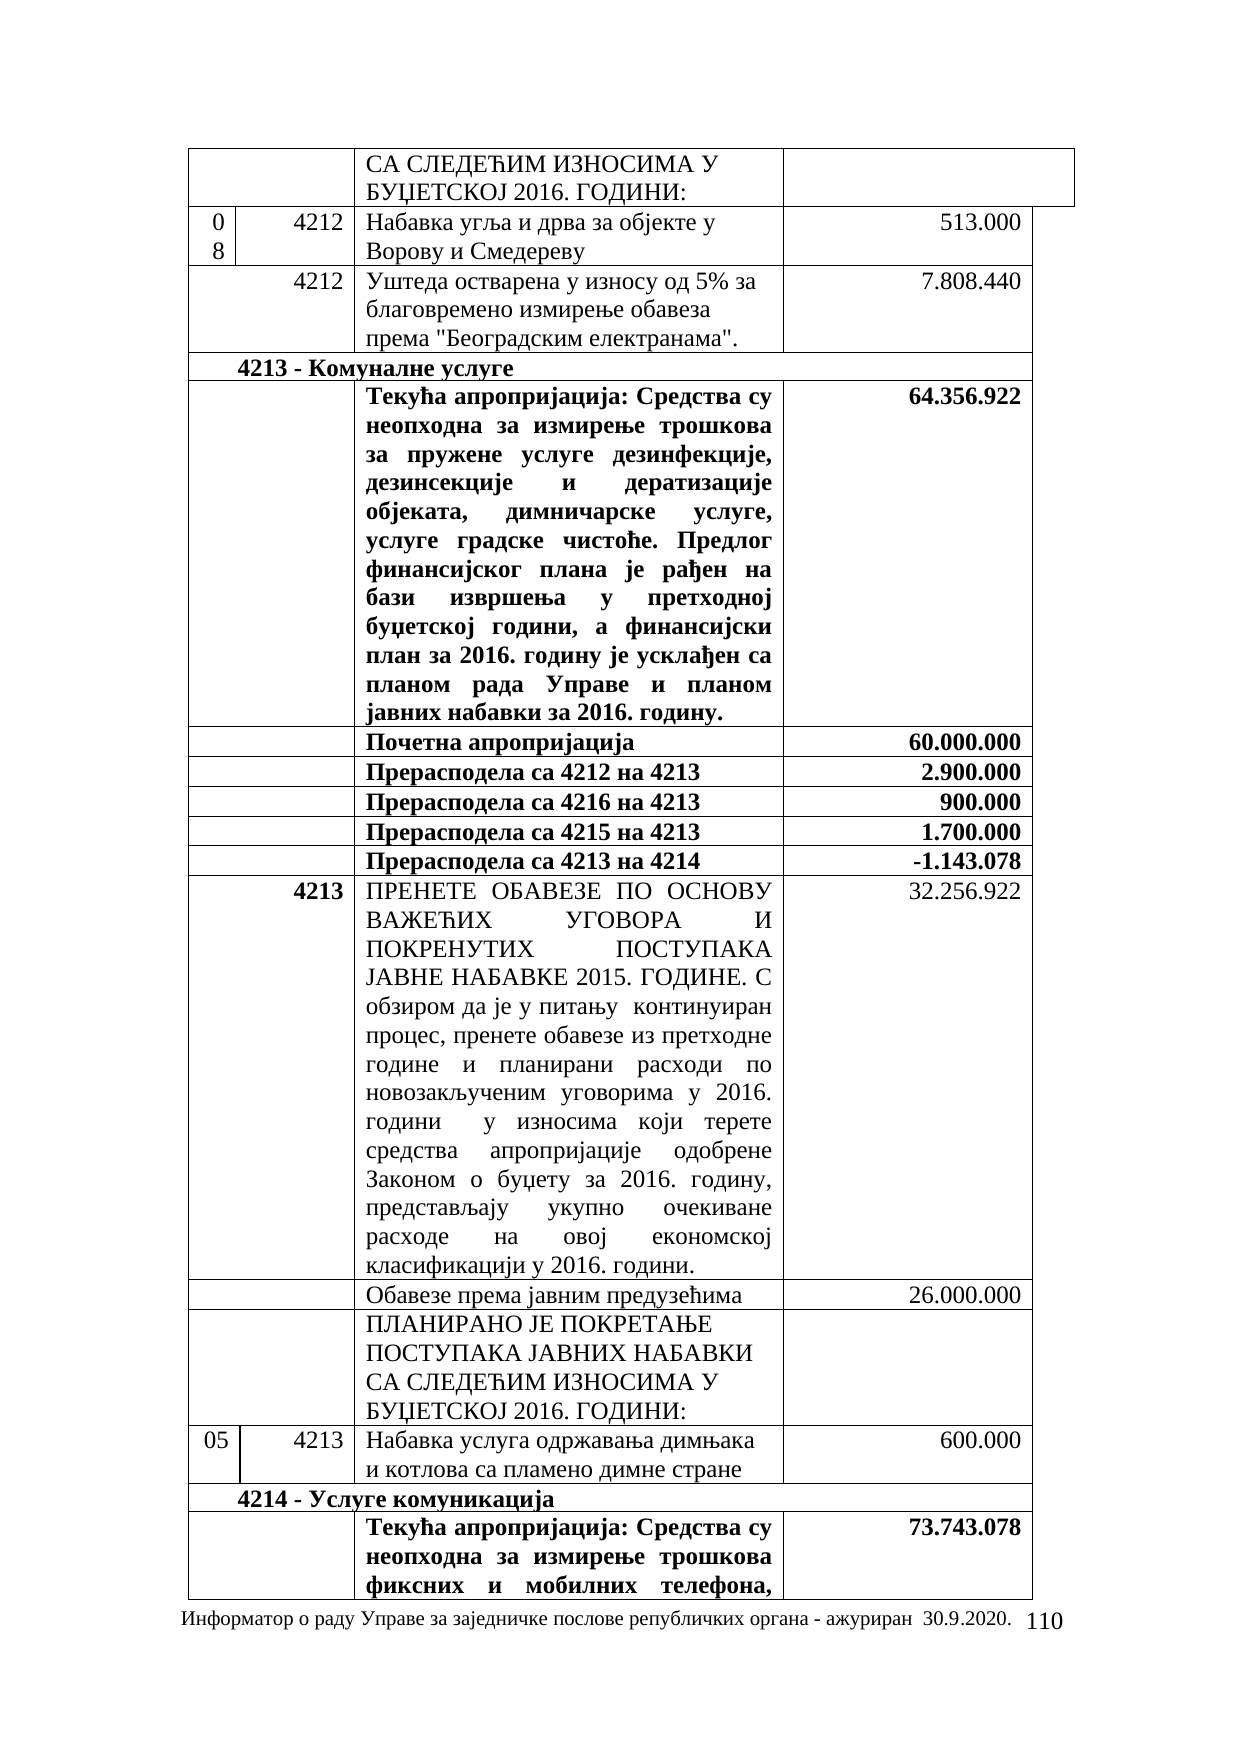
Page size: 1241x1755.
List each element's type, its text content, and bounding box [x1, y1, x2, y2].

table_cell [1033, 1511, 1074, 1598]
table_cell [1033, 1279, 1074, 1308]
table_cell Набавка угља и дрва за објекте у Ворову и Смедереву [355, 207, 783, 265]
table_cell [189, 817, 354, 845]
table_cell Обавезе према јавним предузећима [355, 1280, 783, 1308]
table_cell 4214 - Услуге комуникација [189, 1484, 1032, 1511]
table_cell [784, 149, 1074, 206]
table_cell Набавка услуга одржавања димњака и котлова са пламено димне стране [355, 1426, 783, 1483]
table_cell 64.356.922 [784, 381, 1032, 726]
table_cell 4212 [236, 207, 354, 265]
table_cell [1033, 1425, 1074, 1483]
table_cell [784, 1310, 1032, 1424]
table_cell Прерасподела са 4215 на 4213 [355, 817, 783, 845]
table_cell ПРЕНЕТЕ ОБАВЕЗЕ ПО ОСНОВУ ВАЖЕЋИХ УГОВОРА И ПОКРЕНУТИХ ПОСТУПАКА ЈАВНЕ НАБАВКЕ 2015. ГОДИНЕ. С обзиром да је у питању континуиран процес, пренете обавезе из претходне године и планирани расходи по новозакљученим уговорима у 2016. години у износима који терете средства апропријације одобрене Законом о буџету за 2016. годину, представљају укупно очекиване расходе на овој економској класификацији у 2016. години. [355, 876, 783, 1279]
table_cell [1033, 352, 1074, 380]
table_cell 08 [189, 207, 235, 265]
table_cell 4213 - Комуналне услуге [189, 353, 1032, 380]
table_cell [189, 149, 354, 206]
table_cell Уштеда остваренa у износу од 5% за благовремено измирење обавеза према "Београдским електранама". [355, 266, 783, 352]
table_cell 513.000 [784, 207, 1032, 265]
table_cell [1033, 756, 1074, 786]
table_cell [1033, 207, 1074, 265]
table_cell 4212 [189, 266, 354, 352]
table_cell СА СЛЕДЕЋИМ ИЗНОСИМА У БУЏЕТСКОЈ 2016. ГОДИНИ: [355, 149, 783, 206]
table_cell [189, 757, 354, 786]
table_cell -1.143.078 [784, 846, 1032, 875]
table_cell 1.700.000 [784, 817, 1032, 845]
table_cell 4213 [241, 1426, 354, 1483]
table_cell 600.000 [784, 1426, 1032, 1483]
table_cell [189, 1280, 354, 1308]
table_cell Текућа апропријација: Средства су неопходна за измирење трошкова за пружене услуге дезинфекције, дезинсекције и дератизације објеката, димничарске услуге, услуге градске чистоће. Предлог финансијског плана је рађен на бази извршења у претходној буџетској години, а финансијски план за 2016. годину је усклађен са планом рада Управе и планом јавних набавки за 2016. годину. [355, 381, 783, 726]
table_cell Текућа апропријација: Средства су неопходна за измирење трошкова фиксних и мобилних телефона, [355, 1512, 783, 1598]
table_cell 73.743.078 [784, 1512, 1032, 1598]
table_cell [189, 727, 354, 756]
table_cell Прерасподела са 4216 на 4213 [355, 787, 783, 816]
table_cell [189, 381, 354, 726]
table_cell [1033, 380, 1074, 726]
table_cell [1033, 875, 1074, 1279]
table_cell Прерасподела са 4213 на 4214 [355, 846, 783, 875]
table_cell 900.000 [784, 787, 1032, 816]
table_cell [1033, 1483, 1074, 1511]
table_cell ПЛАНИРАНО ЈЕ ПОКРЕТАЊЕ ПОСТУПАКА ЈАВНИХ НАБАВКИ СА СЛЕДЕЋИМ ИЗНОСИМА У БУЏЕТСКОЈ 2016. ГОДИНИ: [355, 1310, 783, 1424]
table_cell [1033, 726, 1074, 756]
table_cell 7.808.440 [784, 266, 1032, 352]
table_cell 60.000.000 [784, 727, 1032, 756]
table_cell [1033, 816, 1074, 845]
table_cell [1033, 786, 1074, 816]
table_cell [1033, 265, 1074, 352]
table_cell [1033, 845, 1074, 875]
table_cell 2.900.000 [784, 757, 1032, 786]
table_cell [1033, 1309, 1074, 1424]
table_cell Прерасподела са 4212 на 4213 [355, 757, 783, 786]
table_cell [189, 1310, 354, 1424]
table_cell [189, 846, 354, 875]
table_cell 26.000.000 [784, 1280, 1032, 1308]
table_cell [189, 1512, 354, 1598]
table_cell 4213 [189, 876, 354, 1279]
table_cell 05 [189, 1426, 239, 1483]
table_cell Почетна апропријација [355, 727, 783, 756]
table_cell 32.256.922 [784, 876, 1032, 1279]
table_cell [189, 787, 354, 816]
